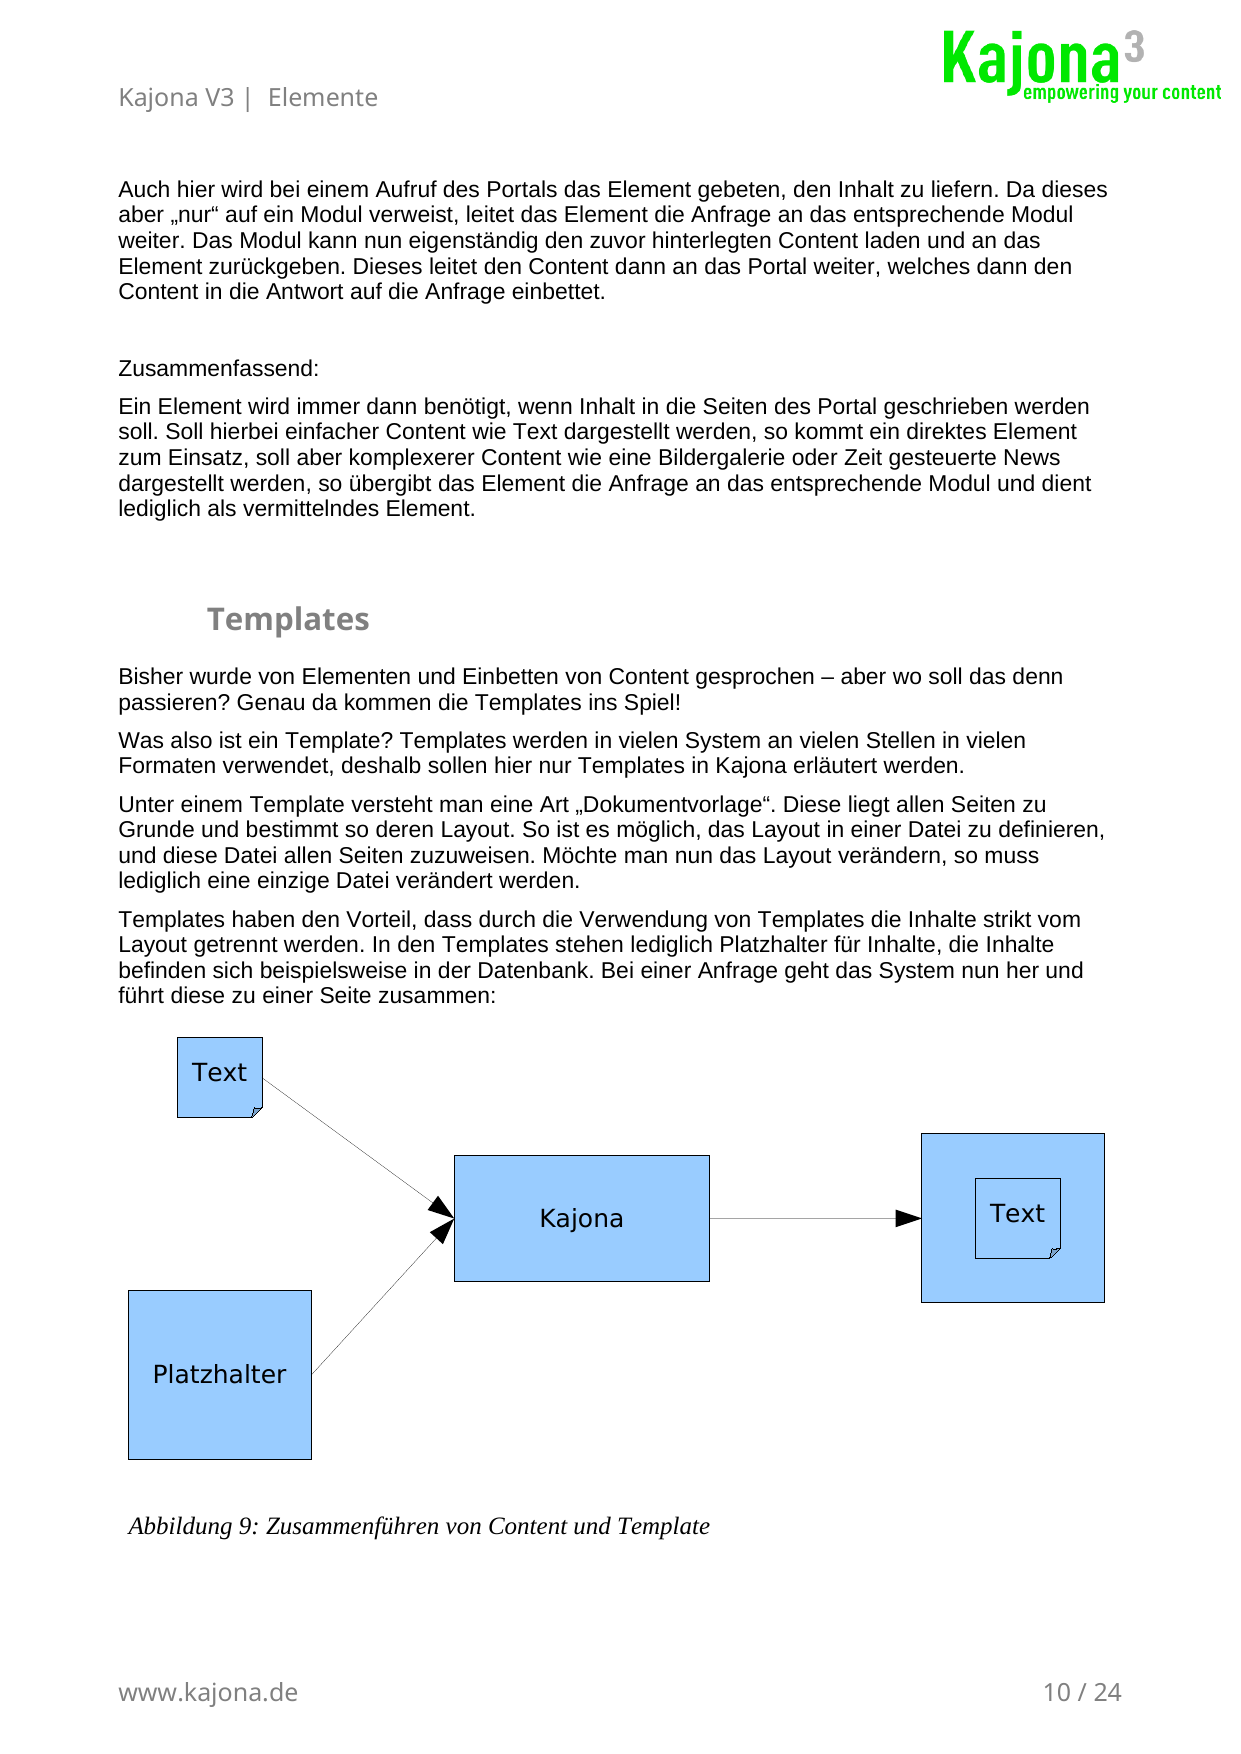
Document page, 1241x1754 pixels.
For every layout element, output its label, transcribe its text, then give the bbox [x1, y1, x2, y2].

text Abbildung 9: Zusammenführen von Content und Template [128, 1512, 1105, 1540]
text Bisher wurde von Elementen und Einbetten von Content gesprochen – aber wo soll das denn passieren? Genau da kommen die Templates ins Spiel! [118, 664, 1122, 715]
text Templates haben den Vorteil, dass durch die Verwendung von Templates die Inhalte strikt vom Layout getrennt werden. In den Templates stehen lediglich Platzhalter für Inhalte, die Inhalte befinden sich beispielsweise in der Datenbank. Bei einer Anfrage geht das System nun her und führt diese zu einer Seite zusammen: [118, 906, 1122, 1009]
subtitle Templates [118, 597, 1122, 639]
text Zusammenfassend: [118, 355, 1122, 381]
text Was also ist ein Template? Templates werden in vielen System an vielen Stellen in vielen Formaten verwendet, deshalb sollen hier nur Templates in Kajona erläutert werden. [118, 727, 1122, 779]
text Ein Element wird immer dann benötigt, wenn Inhalt in die Seiten des Portal geschrieben werden soll. Soll hierbei einfacher Content wie Text dargestellt werden, so kommt ein direktes Element zum Einsatz, soll aber komplexerer Content wie eine Bildergalerie oder Zeit gesteuerte News dargestellt werden, so übergibt das Element die Anfrage an das entsprechende Modul und dient lediglich als vermittelndes Element. [118, 393, 1122, 522]
text Unter einem Template versteht man eine Art „Dokumentvorlage“. Diese liegt allen Seiten zu Grunde und bestimmt so deren Layout. So ist es möglich, das Layout in einer Datei zu definieren, und diese Datei allen Seiten zuzuweisen. Möchte man nun das Layout verändern, so muss lediglich eine einzige Datei verändert werden. [118, 791, 1122, 894]
text Auch hier wird bei einem Aufruf des Portals das Element gebeten, den Inhalt zu liefern. Da dieses aber „nur“ auf ein Modul verweist, leitet das Element die Anfrage an das entsprechende Modul weiter. Das Modul kann nun eigenständig den zuvor hinterlegten Content laden und an das Element zurückgeben. Dieses leitet den Content dann an das Portal weiter, welches dann den Content in die Antwort auf die Anfrage einbettet. [118, 177, 1122, 305]
picture [944, 30, 1221, 103]
